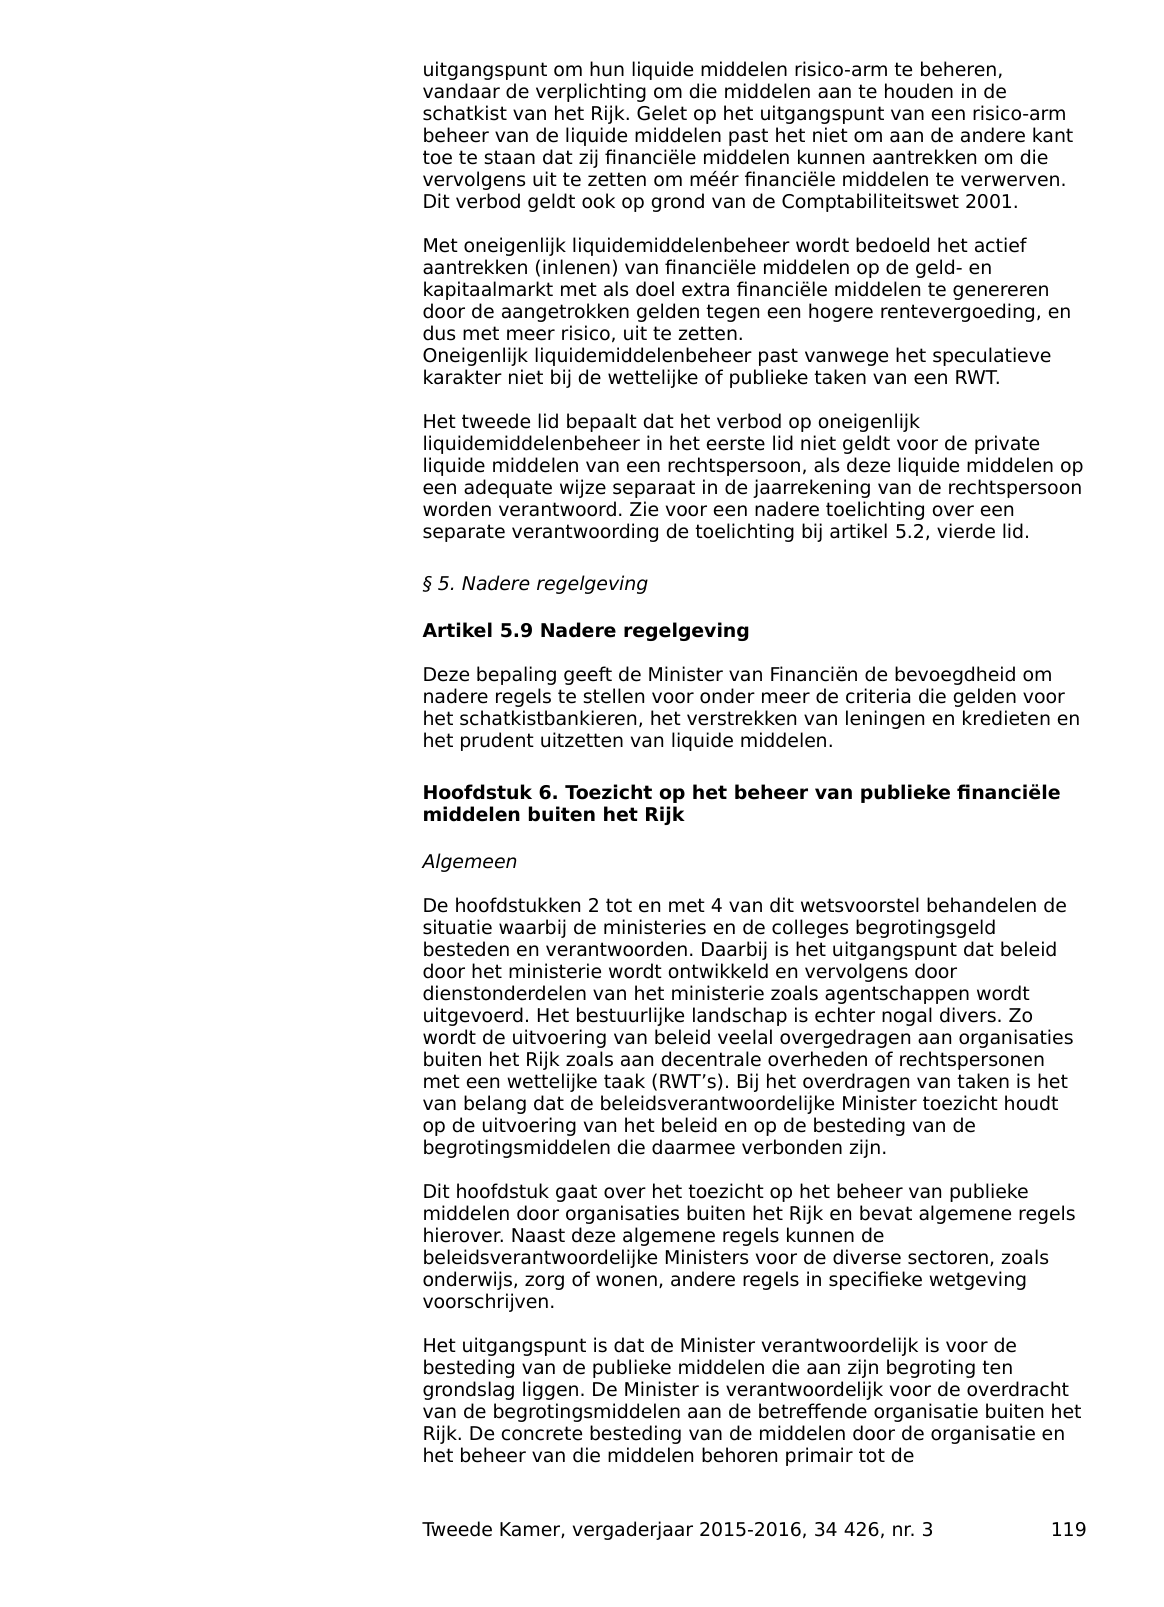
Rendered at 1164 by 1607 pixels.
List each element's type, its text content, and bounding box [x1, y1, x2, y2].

text Deze bepaling geeft de Minister van Financiën de bevoegdheid om nadere regels te stellen voor onder meer de criteria die gelden voor het schatkistbankieren, het verstrekken van leningen en kredieten en het prudent uitzetten van liquide middelen. [422, 664, 1087, 752]
text Het uitgangspunt is dat de Minister verantwoordelijk is voor de besteding van de publieke middelen die aan zijn begroting ten grondslag liggen. De Minister is verantwoordelijk voor de overdracht van de begrotingsmiddelen aan de betreffende organisatie buiten het Rijk. De concrete besteding van de middelen door de organisatie en het beheer van die middelen behoren primair tot de [422, 1335, 1087, 1467]
subtitle § 5. Nadere regelgeving [422, 573, 1087, 595]
text Oneigenlijk liquidemiddelenbeheer past vanwege het speculatieve karakter niet bij de wettelijke of publieke taken van een RWT. [422, 345, 1087, 389]
subtitle Artikel 5.9 Nadere regelgeving [422, 620, 1087, 642]
text uitgangspunt om hun liquide middelen risico-arm te beheren, vandaar de verplichting om die middelen aan te houden in de schatkist van het Rijk. Gelet op het uitgangspunt van een risico-arm beheer van de liquide middelen past het niet om aan de andere kant toe te staan dat zij financiële middelen kunnen aantrekken om die vervolgens uit te zetten om méér financiële middelen te verwerven. Dit verbod geldt ook op grond van de Comptabiliteitswet 2001. [422, 59, 1087, 213]
text Dit hoofdstuk gaat over het toezicht op het beheer van publieke middelen door organisaties buiten het Rijk en bevat algemene regels hierover. Naast deze algemene regels kunnen de beleidsverantwoordelijke Ministers voor de diverse sectoren, zoals onderwijs, zorg of wonen, andere regels in specifieke wetgeving voorschrijven. [422, 1181, 1087, 1313]
text Het tweede lid bepaalt dat het verbod op oneigenlijk liquidemiddelenbeheer in het eerste lid niet geldt voor de private liquide middelen van een rechtspersoon, als deze liquide middelen op een adequate wijze separaat in de jaarrekening van de rechtspersoon worden verantwoord. Zie voor een nadere toelichting over een separate verantwoording de toelichting bij artikel 5.2, vierde lid. [422, 411, 1087, 543]
subtitle Hoofdstuk 6. Toezicht op het beheer van publieke financiële middelen buiten het Rijk [422, 782, 1087, 826]
subtitle Algemeen [422, 851, 1087, 873]
text Met oneigenlijk liquidemiddelenbeheer wordt bedoeld het actief aantrekken (inlenen) van financiële middelen op de geld- en kapitaalmarkt met als doel extra financiële middelen te genereren door de aangetrokken gelden tegen een hogere rentevergoeding, en dus met meer risico, uit te zetten. [422, 235, 1087, 345]
text De hoofdstukken 2 tot en met 4 van dit wetsvoorstel behandelen de situatie waarbij de ministeries en de colleges begrotingsgeld besteden en verantwoorden. Daarbij is het uitgangspunt dat beleid door het ministerie wordt ontwikkeld en vervolgens door dienstonderdelen van het ministerie zoals agentschappen wordt uitgevoerd. Het bestuurlijke landschap is echter nogal divers. Zo wordt de uitvoering van beleid veelal overgedragen aan organisaties buiten het Rijk zoals aan decentrale overheden of rechtspersonen met een wettelijke taak (RWT’s). Bij het overdragen van taken is het van belang dat de beleidsverantwoordelijke Minister toezicht houdt op de uitvoering van het beleid en op de besteding van de begrotingsmiddelen die daarmee verbonden zijn. [422, 895, 1087, 1159]
